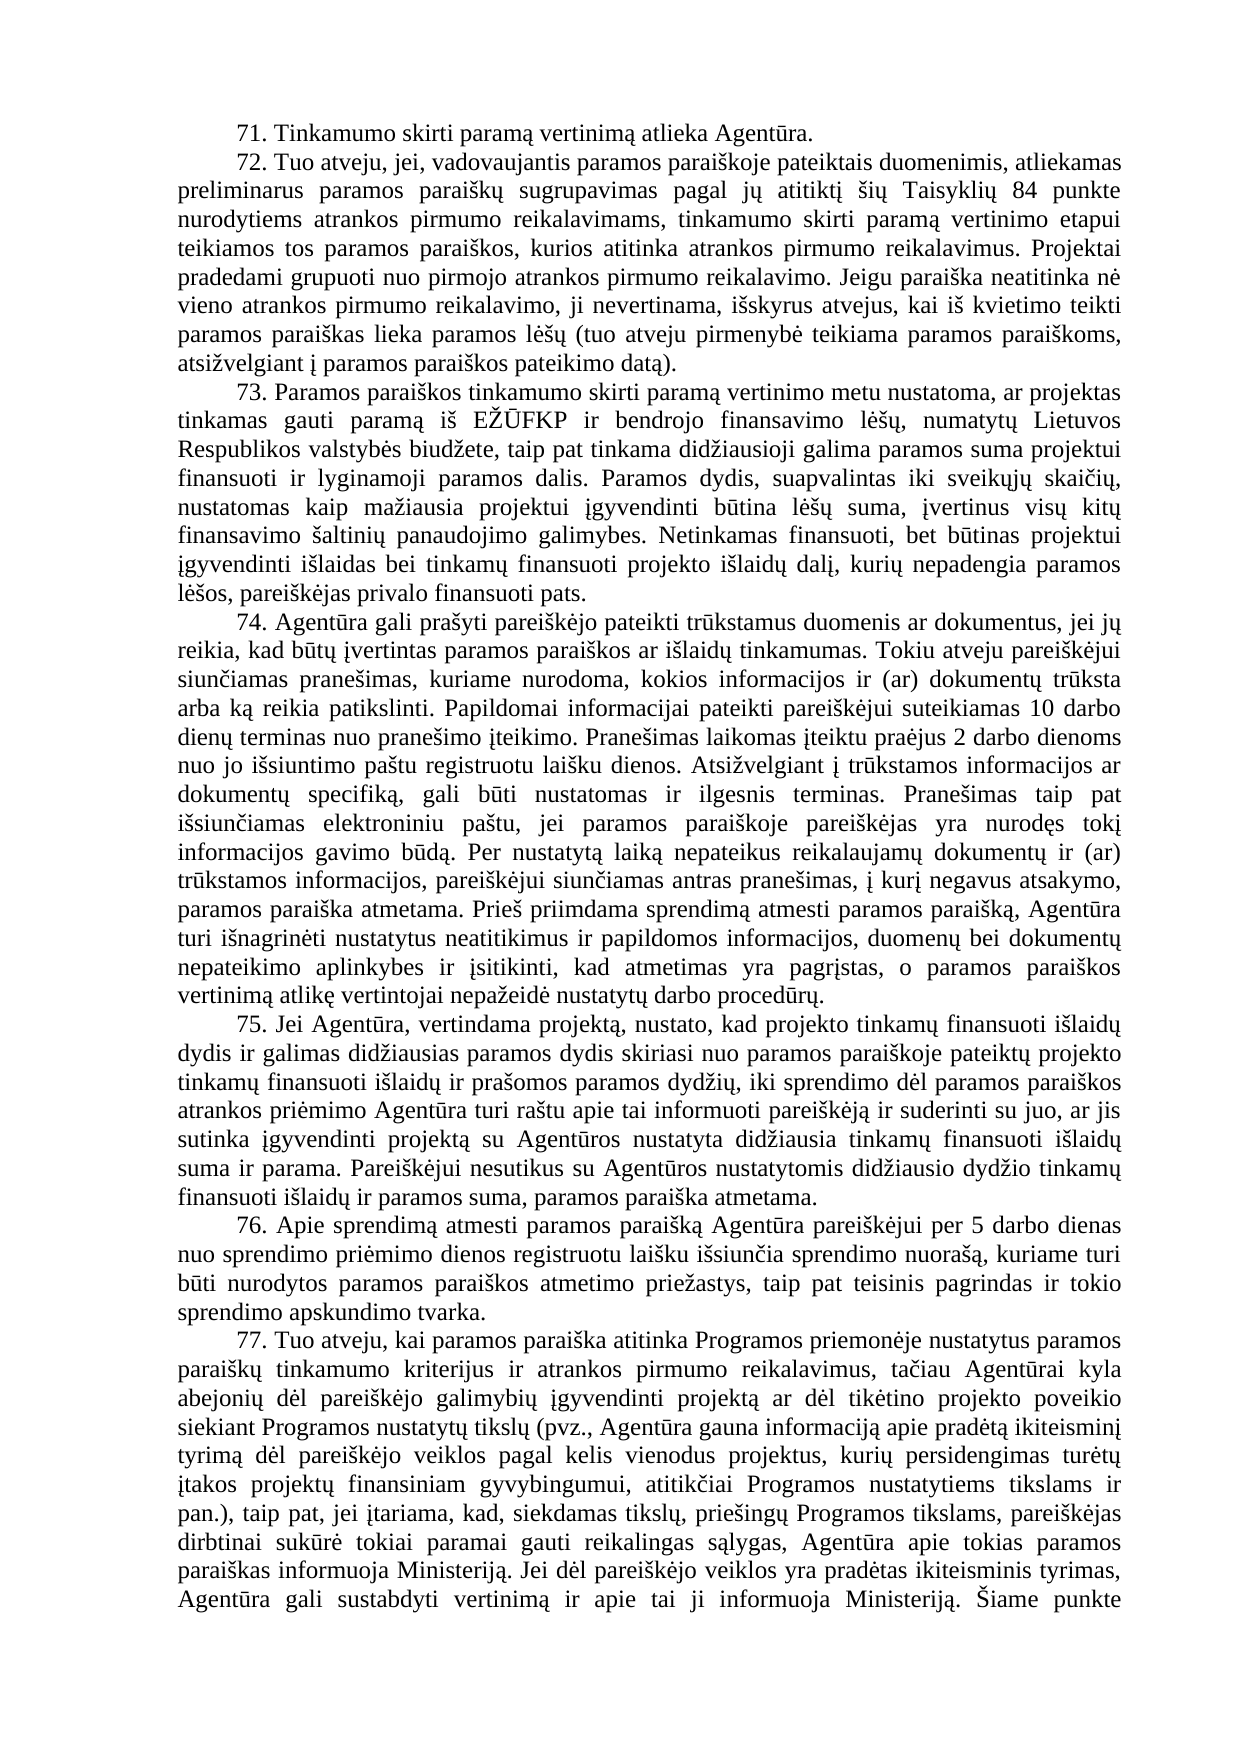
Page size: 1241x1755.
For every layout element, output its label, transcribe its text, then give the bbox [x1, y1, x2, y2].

text 76. Apie sprendimą atmesti paramos paraišką Agentūra pareiškėjui per 5 darbo dienas nuo sprendimo priėmimo dienos registruotu laišku išsiunčia sprendimo nuorašą, kuriame turi būti nurodytos paramos paraiškos atmetimo priežastys, taip pat teisinis pagrindas ir tokio sprendimo apskundimo tvarka. [177, 1211, 1122, 1326]
text 73. Paramos paraiškos tinkamumo skirti paramą vertinimo metu nustatoma, ar projektas tinkamas gauti paramą iš EŽŪFKP ir bendrojo finansavimo lėšų, numatytų Lietuvos Respublikos valstybės biudžete, taip pat tinkama didžiausioji galima paramos suma projektui finansuoti ir lyginamoji paramos dalis. Paramos dydis, suapvalintas iki sveikųjų skaičių, nustatomas kaip mažiausia projektui įgyvendinti būtina lėšų suma, įvertinus visų kitų finansavimo šaltinių panaudojimo galimybes. Netinkamas finansuoti, bet būtinas projektui įgyvendinti išlaidas bei tinkamų finansuoti projekto išlaidų dalį, kurių nepadengia paramos lėšos, pareiškėjas privalo finansuoti pats. [177, 377, 1122, 607]
text 72. Tuo atveju, jei, vadovaujantis paramos paraiškoje pateiktais duomenimis, atliekamas preliminarus paramos paraiškų sugrupavimas pagal jų atitiktį šių Taisyklių 84 punkte nurodytiems atrankos pirmumo reikalavimams, tinkamumo skirti paramą vertinimo etapui teikiamos tos paramos paraiškos, kurios atitinka atrankos pirmumo reikalavimus. Projektai pradedami grupuoti nuo pirmojo atrankos pirmumo reikalavimo. Jeigu paraiška neatitinka nė vieno atrankos pirmumo reikalavimo, ji nevertinama, išskyrus atvejus, kai iš kvietimo teikti paramos paraiškas lieka paramos lėšų (tuo atveju pirmenybė teikiama paramos paraiškoms, atsižvelgiant į paramos paraiškos pateikimo datą). [177, 147, 1122, 377]
text 77. Tuo atveju, kai paramos paraiška atitinka Programos priemonėje nustatytus paramos paraiškų tinkamumo kriterijus ir atrankos pirmumo reikalavimus, tačiau Agentūrai kyla abejonių dėl pareiškėjo galimybių įgyvendinti projektą ar dėl tikėtino projekto poveikio siekiant Programos nustatytų tikslų (pvz., Agentūra gauna informaciją apie pradėtą ikiteisminį tyrimą dėl pareiškėjo veiklos pagal kelis vienodus projektus, kurių persidengimas turėtų įtakos projektų finansiniam gyvybingumui, atitikčiai Programos nustatytiems tikslams ir pan.), taip pat, jei įtariama, kad, siekdamas tikslų, priešingų Programos tikslams, pareiškėjas dirbtinai sukūrė tokiai paramai gauti reikalingas sąlygas, Agentūra apie tokias paramos paraiškas informuoja Ministeriją. Jei dėl pareiškėjo veiklos yra pradėtas ikiteisminis tyrimas, Agentūra gali sustabdyti vertinimą ir apie tai ji informuoja Ministeriją. Šiame punkte [177, 1326, 1122, 1613]
text 75. Jei Agentūra, vertindama projektą, nustato, kad projekto tinkamų finansuoti išlaidų dydis ir galimas didžiausias paramos dydis skiriasi nuo paramos paraiškoje pateiktų projekto tinkamų finansuoti išlaidų ir prašomos paramos dydžių, iki sprendimo dėl paramos paraiškos atrankos priėmimo Agentūra turi raštu apie tai informuoti pareiškėją ir suderinti su juo, ar jis sutinka įgyvendinti projektą su Agentūros nustatyta didžiausia tinkamų finansuoti išlaidų suma ir parama. Pareiškėjui nesutikus su Agentūros nustatytomis didžiausio dydžio tinkamų finansuoti išlaidų ir paramos suma, paramos paraiška atmetama. [177, 1009, 1122, 1211]
text 74. Agentūra gali prašyti pareiškėjo pateikti trūkstamus duomenis ar dokumentus, jei jų reikia, kad būtų įvertintas paramos paraiškos ar išlaidų tinkamumas. Tokiu atveju pareiškėjui siunčiamas pranešimas, kuriame nurodoma, kokios informacijos ir (ar) dokumentų trūksta arba ką reikia patikslinti. Papildomai informacijai pateikti pareiškėjui suteikiamas 10 darbo dienų terminas nuo pranešimo įteikimo. Pranešimas laikomas įteiktu praėjus 2 darbo dienoms nuo jo išsiuntimo paštu registruotu laišku dienos. Atsižvelgiant į trūkstamos informacijos ar dokumentų specifiką, gali būti nustatomas ir ilgesnis terminas. Pranešimas taip pat išsiunčiamas elektroniniu paštu, jei paramos paraiškoje pareiškėjas yra nurodęs tokį informacijos gavimo būdą. Per nustatytą laiką nepateikus reikalaujamų dokumentų ir (ar) trūkstamos informacijos, pareiškėjui siunčiamas antras pranešimas, į kurį negavus atsakymo, paramos paraiška atmetama. Prieš priimdama sprendimą atmesti paramos paraišką, Agentūra turi išnagrinėti nustatytus neatitikimus ir papildomos informacijos, duomenų bei dokumentų nepateikimo aplinkybes ir įsitikinti, kad atmetimas yra pagrįstas, o paramos paraiškos vertinimą atlikę vertintojai nepažeidė nustatytų darbo procedūrų. [177, 607, 1122, 1009]
text 71. Tinkamumo skirti paramą vertinimą atlieka Agentūra. [177, 118, 1122, 147]
